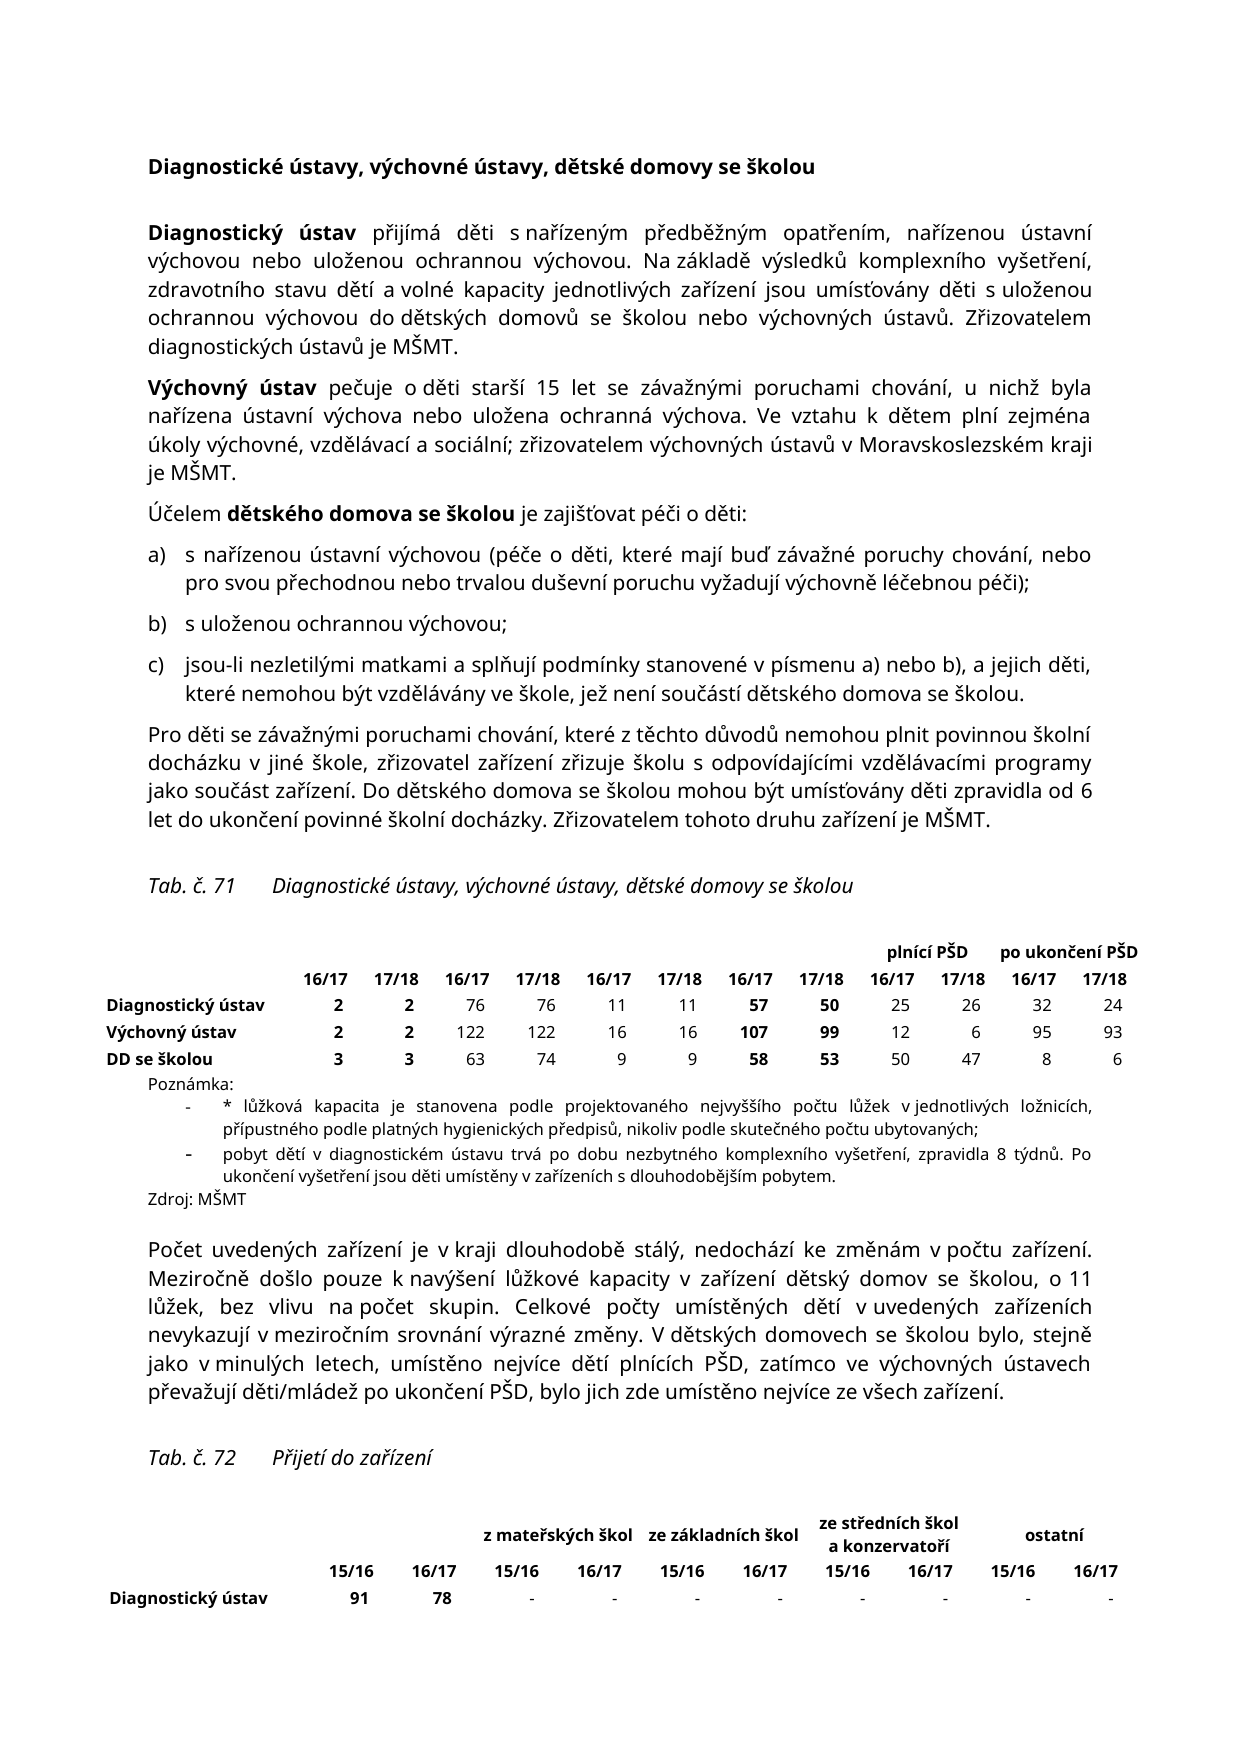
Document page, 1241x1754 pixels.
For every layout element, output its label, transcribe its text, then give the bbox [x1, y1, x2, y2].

table_cell 16 [574, 1019, 644, 1045]
table_cell 93 [1070, 1019, 1139, 1045]
table_header Počet zařízení [291, 913, 431, 965]
table_cell 6 [928, 1019, 998, 1045]
table_cell 16/17 [999, 966, 1069, 992]
table_cell - [807, 1585, 888, 1611]
table_cell 16/17 [393, 1559, 475, 1584]
table_cell 99 [786, 1019, 856, 1045]
table_cell 63 [432, 1046, 502, 1071]
table_cell 2 [291, 993, 360, 1018]
table_cell plnící PŠD [857, 939, 998, 965]
table_header Druh zařízení [104, 1485, 309, 1584]
table_cell 91 [311, 1585, 392, 1611]
table_cell DD se školou [101, 1046, 289, 1071]
table_header v tom [857, 913, 1139, 938]
table_cell 16/17 [1055, 1559, 1137, 1584]
table_cell - [724, 1585, 806, 1611]
table_cell 95 [999, 1019, 1069, 1045]
table_cell 9 [645, 1046, 714, 1071]
table_cell 53 [786, 1046, 856, 1071]
table_cell 16/17 [432, 966, 502, 992]
text Pro děti se závažnými poruchami chování, které z těchto důvodů nemohou plnit povinnou školní docházku v jiné škole, zřizovatel zařízení zřizuje školu s odpovídajícími vzdělávacími programy jako součást zařízení. Do dětského domova se školou mohou být umísťovány děti zpravidla od 6 let do ukončení povinné školní docházky. Zřizovatelem tohoto druhu zařízení je MŠMT. [148, 720, 1092, 833]
table_header v tom [476, 1485, 1137, 1511]
table_cell - [972, 1585, 1054, 1611]
table_cell - [641, 1585, 723, 1611]
table_cell 50 [786, 993, 856, 1018]
table_cell 107 [716, 1019, 785, 1045]
table_cell 17/18 [645, 966, 714, 992]
text Diagnostický ústav přijímá děti s nařízeným předběžným opatřením, nařízenou ústavní výchovou nebo uloženou ochrannou výchovou. Na základě výsledků komplexního vyšetření, zdravotního stavu dětí a volné kapacity jednotlivých zařízení jsou umísťovány děti s uloženou ochrannou výchovou do dětských domovů se školou nebo výchovných ústavů. Zřizovatelem diagnostických ústavů je MŠMT. [148, 218, 1092, 360]
table_cell 57 [716, 993, 785, 1018]
table_cell ostatní [972, 1511, 1137, 1557]
table_cell 9 [574, 1046, 644, 1071]
table_cell 16 [645, 1019, 714, 1045]
table_cell 16/17 [857, 966, 927, 992]
table_cell - [559, 1585, 640, 1611]
table_header Lůžková kapacita* [432, 913, 573, 965]
table_cell 17/18 [928, 966, 998, 992]
list Přijetí do zařízení [148, 1443, 1092, 1472]
table_cell 6 [1070, 1046, 1139, 1071]
table_cell 26 [928, 993, 998, 1018]
list jsou-li nezletilými matkami a splňují podmínky stanovené v písmenu a) nebo b), a jejich děti, které nemohou být vzdělávány ve škole, jež není součástí dětského domova se školou. [148, 650, 1092, 707]
table_cell 17/18 [1070, 966, 1139, 992]
table_header Nové přijetí [311, 1485, 475, 1557]
list * lůžková kapacita je stanovena podle projektovaného nejvyššího počtu lůžek v jednotlivých ložnicích, přípustného podle platných hygienických předpisů, nikoliv podle skutečného počtu ubytovaných; [185, 1095, 1092, 1141]
text Výchovný ústav pečuje o děti starší 15 let se závažnými poruchami chování, u nichž byla nařízena ústavní výchova nebo uložena ochranná výchova. Ve vztahu k dětem plní zejména úkoly výchovné, vzdělávací a sociální; zřizovatelem výchovných ústavů v Moravskoslezském kraji je MŠMT. [148, 373, 1092, 487]
table_cell 2 [291, 1019, 360, 1045]
table_cell 122 [432, 1019, 502, 1045]
table_header Počet dětí (mládeže) [716, 913, 856, 965]
text Účelem dětského domova se školou je zajišťovat péči o děti: [148, 499, 1092, 528]
table_cell 11 [645, 993, 714, 1018]
table_cell z mateřských škol [476, 1511, 640, 1557]
table_cell 24 [1070, 993, 1139, 1018]
list pobyt dětí v diagnostickém ústavu trvá po dobu nezbytného komplexního vyšetření, zpravidla 8 týdnů. Po ukončení vyšetření jsou děti umístěny v zařízeních s dlouhodobějším pobytem. [185, 1141, 1092, 1188]
table_cell 3 [361, 1046, 431, 1071]
table_cell Výchovný ústav [101, 1019, 289, 1045]
table_cell 16/17 [724, 1559, 806, 1584]
table_cell 15/16 [476, 1559, 558, 1584]
table_header Druh zařízení [101, 913, 289, 992]
table_cell 17/18 [786, 966, 856, 992]
list Diagnostické ústavy, výchovné ústavy, dětské domovy se školou [148, 871, 1092, 899]
table_cell 15/16 [641, 1559, 723, 1584]
table_cell 76 [503, 993, 573, 1018]
table_cell po ukončení PŠD [999, 939, 1139, 965]
table_cell 74 [503, 1046, 573, 1071]
table_cell 15/16 [807, 1559, 888, 1584]
table_cell 17/18 [361, 966, 431, 992]
table_cell 16/17 [716, 966, 785, 992]
table_cell 3 [291, 1046, 360, 1071]
table_cell 50 [857, 1046, 927, 1071]
table_cell 17/18 [503, 966, 573, 992]
table_cell 122 [503, 1019, 573, 1045]
table_cell 76 [432, 993, 502, 1018]
table_cell 58 [716, 1046, 785, 1071]
table_cell - [889, 1585, 971, 1611]
table_cell 16/17 [574, 966, 644, 992]
table_cell 16/17 [889, 1559, 971, 1584]
table_cell 25 [857, 993, 927, 1018]
list s nařízenou ústavní výchovou (péče o děti, které mají buď závažné poruchy chování, nebo pro svou přechodnou nebo trvalou duševní poruchu vyžadují výchovně léčebnou péči); [148, 540, 1092, 597]
table_cell 2 [361, 993, 431, 1018]
text Počet uvedených zařízení je v kraji dlouhodobě stálý, nedochází ke změnám v počtu zařízení. Meziročně došlo pouze k navýšení lůžkové kapacity v zařízení dětský domov se školou, o 11 lůžek, bez vlivu na počet skupin. Celkové počty umístěných dětí v uvedených zařízeních nevykazují v meziročním srovnání výrazné změny. V dětských domovech se školou bylo, stejně jako v minulých letech, umístěno nejvíce dětí plnících PŠD, zatímco ve výchovných ústavech převažují děti/mládež po ukončení PŠD, bylo jich zde umístěno nejvíce ze všech zařízení. [148, 1235, 1092, 1406]
table_cell 15/16 [972, 1559, 1054, 1584]
text Diagnostické ústavy, výchovné ústavy, dětské domovy se školou [148, 152, 1092, 181]
list s uloženou ochrannou výchovou; [148, 609, 1092, 638]
table_header Počet skupin [574, 913, 714, 965]
table_cell - [1055, 1585, 1137, 1611]
table_cell - [476, 1585, 558, 1611]
table_cell Diagnostický ústav [101, 993, 289, 1018]
table_cell 47 [928, 1046, 998, 1071]
table_cell ze středních škol a konzervatoří [807, 1511, 971, 1557]
table_cell 16/17 [559, 1559, 640, 1584]
table_cell 8 [999, 1046, 1069, 1071]
table_cell 15/16 [311, 1559, 392, 1584]
table_cell Diagnostický ústav [104, 1585, 309, 1611]
table_cell 2 [361, 1019, 431, 1045]
table_cell 11 [574, 993, 644, 1018]
text Poznámka: [148, 1073, 1092, 1095]
table_cell 32 [999, 993, 1069, 1018]
text Zdroj: MŠMT [148, 1188, 1092, 1210]
table_cell ze základních škol [641, 1511, 806, 1557]
table_cell 78 [393, 1585, 475, 1611]
table_cell 12 [857, 1019, 927, 1045]
table_cell 16/17 [291, 966, 360, 992]
